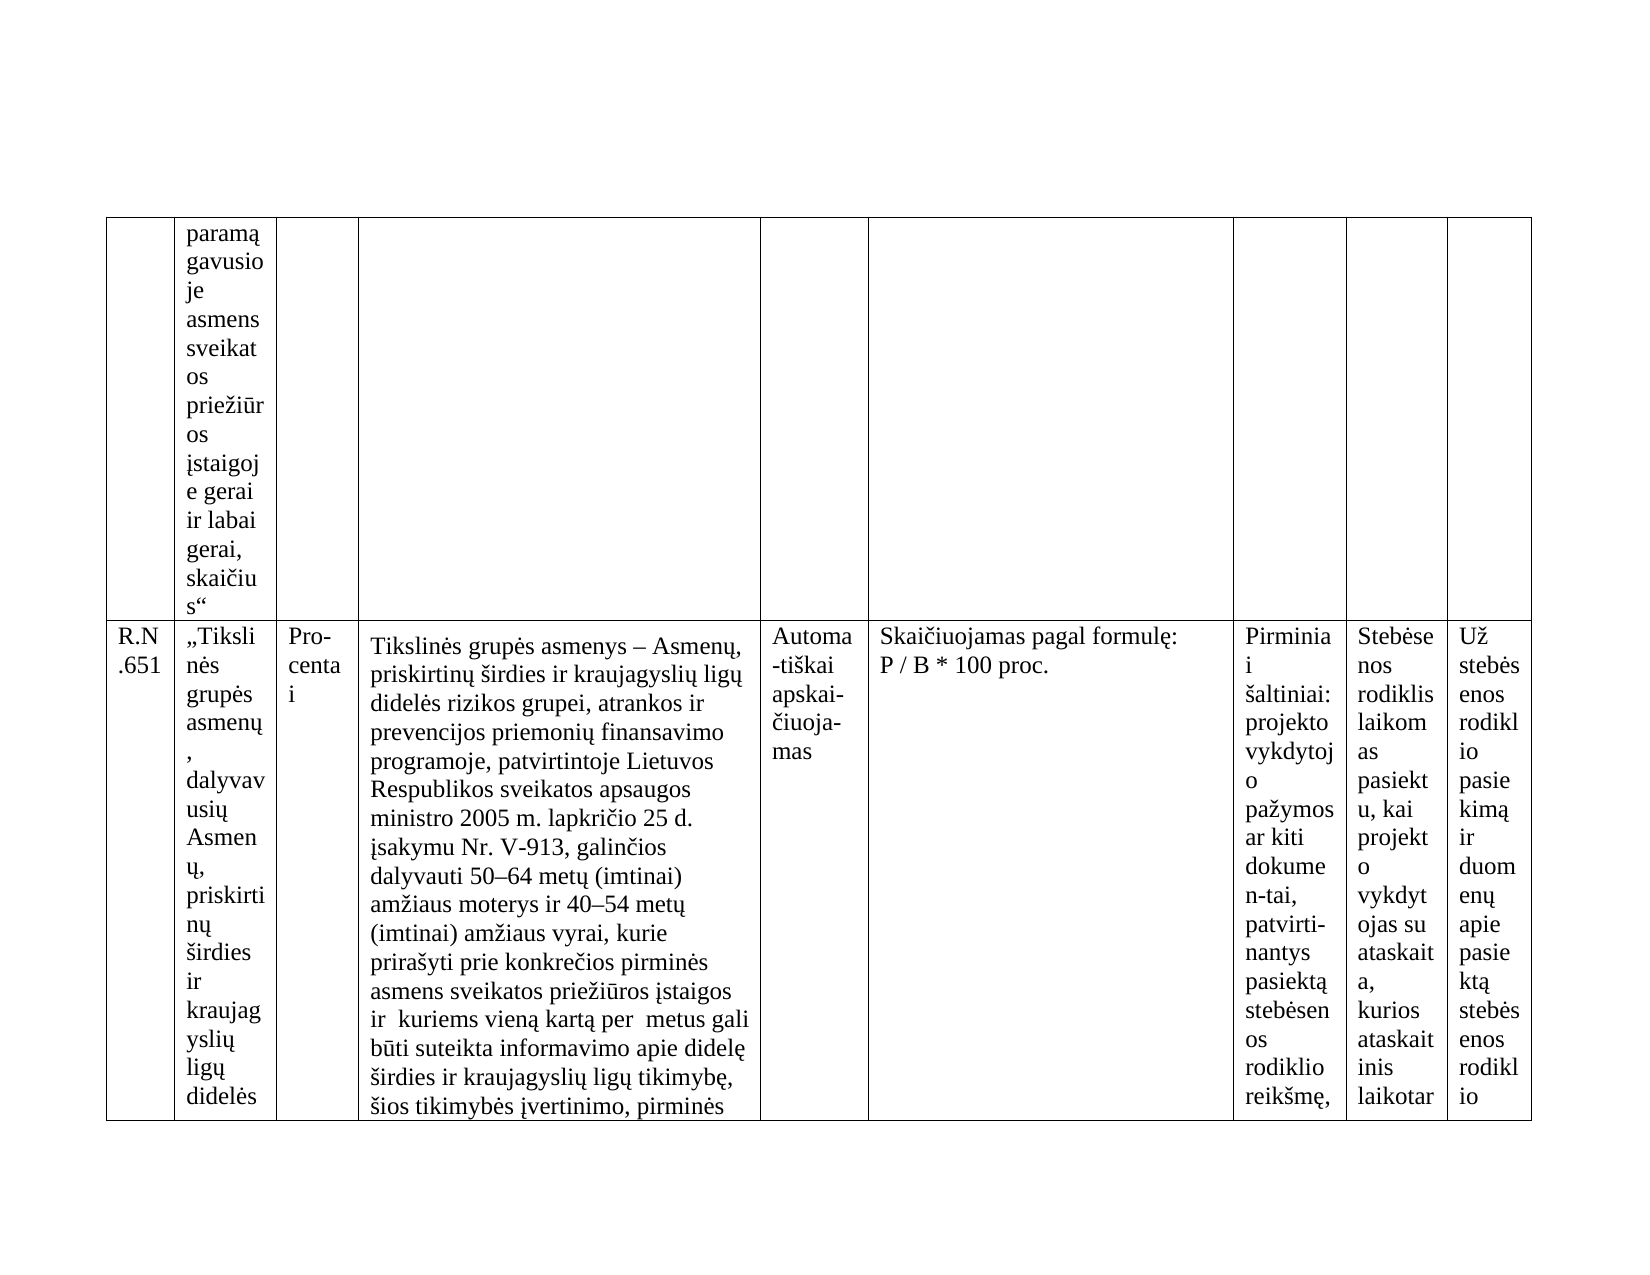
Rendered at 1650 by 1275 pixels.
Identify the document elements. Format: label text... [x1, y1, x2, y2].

table_cell [1234, 218, 1346, 620]
table_cell Skaičiuojamas pagal formulę: P / B * 100 proc. [869, 621, 1233, 1119]
table_cell paramą gavusioje asmens sveikatos priežiūros įstaigoje gerai ir labai gerai, skaičius“ [175, 218, 276, 620]
table_cell [1448, 218, 1531, 620]
table_cell [761, 218, 868, 620]
table_cell [869, 218, 1233, 620]
table_cell [1347, 218, 1447, 620]
table_cell Už stebėsenos rodiklio pasiekimą ir duomenų apie pasiektą stebėsenos rodiklio [1448, 621, 1531, 1119]
table_cell „Tikslinės grupės asmenų, dalyvavusių Asmenų, priskirtinų širdies ir kraujagyslių ligų didelės [175, 621, 276, 1119]
table_cell [107, 218, 174, 620]
table_cell R.N.651 [107, 621, 174, 1119]
table_cell Pro-centai [277, 621, 358, 1119]
table_cell [277, 218, 358, 620]
table_cell Pirminiai šaltiniai: projekto vykdytojo pažymos ar kiti dokumen-tai, patvirti-nantys pasiektą stebėsenos rodiklio reikšmę, [1234, 621, 1346, 1119]
table_cell Automa-tiškai apskai-čiuoja-mas [761, 621, 868, 1119]
table_cell [359, 218, 760, 620]
table_cell Tikslinės grupės asmenys – Asmenų, priskirtinų širdies ir kraujagyslių ligų didelės rizikos grupei, atrankos ir prevencijos priemonių finansavimo programoje, patvirtintoje Lietuvos Respublikos sveikatos apsaugos ministro 2005 m. lapkričio 25 d. įsakymu Nr. V-913, galinčios dalyvauti 50–64 metų (imtinai) amžiaus moterys ir 40–54 metų (imtinai) amžiaus vyrai, kurie prirašyti prie konkrečios pirminės asmens sveikatos priežiūros įstaigos ir kuriems vieną kartą per metus gali būti suteikta informavimo apie didelę širdies ir kraujagyslių ligų tikimybę, šios tikimybės įvertinimo, pirminės [359, 621, 760, 1119]
table_cell Stebėsenos rodiklis laikomas pasiektu, kai projekto vykdytojas su ataskaita, kurios ataskaitinis laikotar [1347, 621, 1447, 1119]
